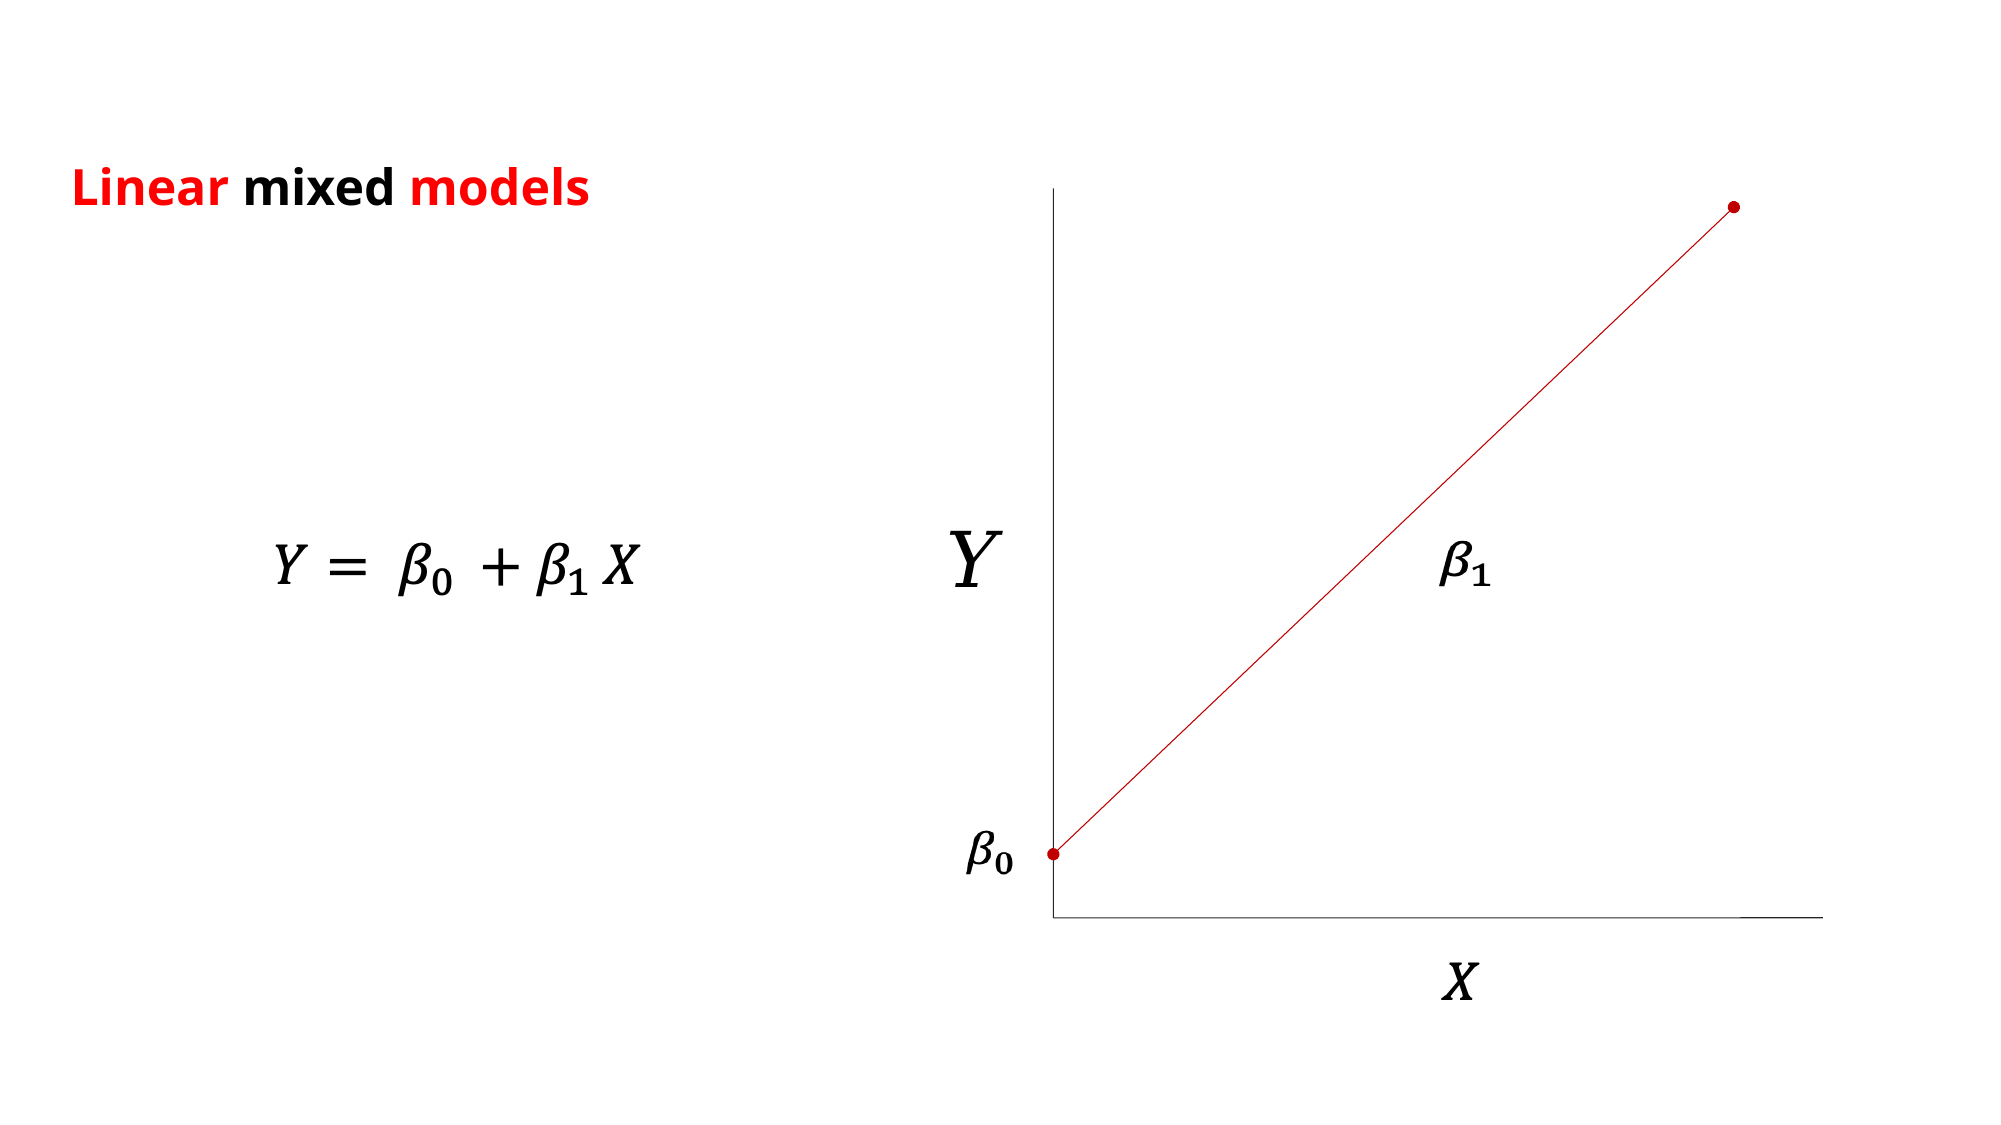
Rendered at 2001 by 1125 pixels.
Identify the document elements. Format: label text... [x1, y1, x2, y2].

text_box Linear mixed models [55, 80, 1781, 298]
text_box [941, 811, 1040, 898]
chart [926, 519, 1025, 606]
text_box [1411, 524, 1528, 611]
text_box [14, 519, 899, 747]
text_box [1411, 938, 1510, 1024]
